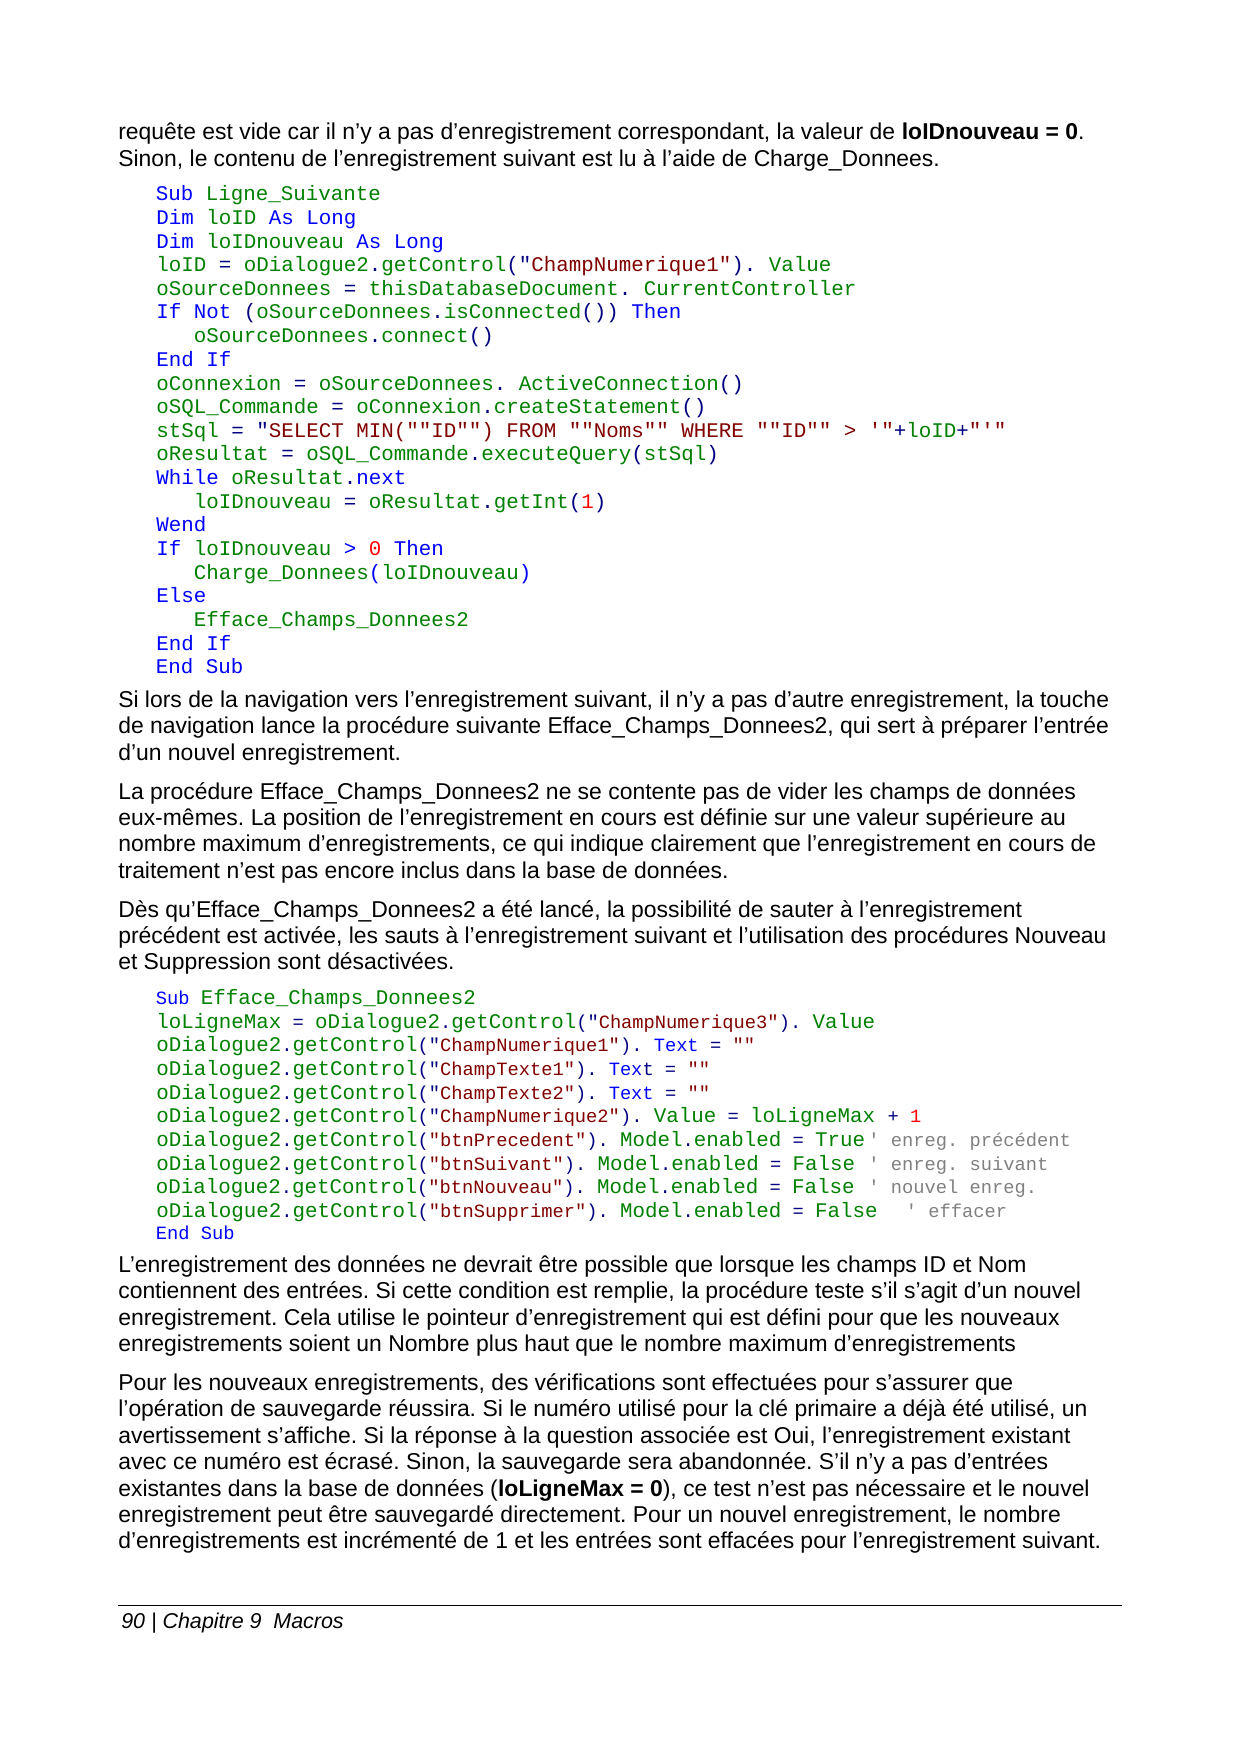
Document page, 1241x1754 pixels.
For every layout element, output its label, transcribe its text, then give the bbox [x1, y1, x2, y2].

text End Sub [156, 656, 1122, 680]
text oDialogue2.getControl("ChampNumerique2"). Value = loLigneMax + 1 [156, 1105, 1122, 1129]
text oDialogue2.getControl("ChampTexte2"). Text = "" [156, 1082, 1122, 1105]
text loID = oDialogue2.getControl("ChampNumerique1"). Value [156, 254, 1122, 278]
text Dim loID As Long [156, 207, 1122, 231]
text If Not (oSourceDonnees.isConnected()) Then [156, 302, 1122, 325]
text oSourceDonnees.connect() [156, 325, 1122, 349]
text If loIDnouveau > 0 Then [156, 538, 1122, 562]
text Pour les nouveaux enregistrements, des vérifications sont effectuées pour s’assurer que l’opération de sauvegarde réussira. Si le numéro utilisé pour la clé primaire a déjà été utilisé, un avertissement s’affiche. Si la réponse à la question associée est Oui, l’enregistrement existant avec ce numéro est écrasé. Sinon, la sauvegarde sera abandonnée. S’il n’y a pas d’entrées existantes dans la base de données (loLigneMax = 0), ce test n’est pas nécessaire et le nouvel enregistrement peut être sauvegardé directement. Pour un nouvel enregistrement, le nombre d’enregistrements est incrémenté de 1 et les entrées sont effacées pour l’enregistrement suivant. [118, 1369, 1122, 1553]
text Dim loIDnouveau As Long [156, 231, 1122, 254]
text oConnexion = oSourceDonnees. ActiveConnection() [156, 372, 1122, 396]
text Wend [156, 514, 1122, 538]
text While oResultat.next [156, 467, 1122, 491]
text loLigneMax = oDialogue2.getControl("ChampNumerique3"). Value [156, 1011, 1122, 1034]
text Dès qu’Efface_Champs_Donnees2 a été lancé, la possibilité de sauter à l’enregistrement précédent est activée, les sauts à l’enregistrement suivant et l’utilisation des procédures Nouveau et Suppression sont désactivées. [118, 896, 1122, 975]
text loIDnouveau = oResultat.getInt(1) [156, 491, 1122, 514]
text Sub Ligne_Suivante [156, 183, 1122, 207]
text oDialogue2.getControl("ChampTexte1"). Text = "" [156, 1058, 1122, 1082]
text oSourceDonnees = thisDatabaseDocument. CurrentController [156, 278, 1122, 302]
text oResultat = oSQL_Commande.executeQuery(stSql) [156, 443, 1122, 467]
text Else [156, 585, 1122, 609]
text Efface_Champs_Donnees2 [156, 609, 1122, 633]
text Charge_Donnees(loIDnouveau) [156, 562, 1122, 585]
text oDialogue2.getControl("btnNouveau"). Model.enabled = False ' nouvel enreg. [156, 1176, 1122, 1200]
text oDialogue2.getControl("btnSupprimer"). Model.enabled = False ' effacer [156, 1200, 1122, 1224]
text requête est vide car il n’y a pas d’enregistrement correspondant, la valeur de loIDnouveau = 0. Sinon, le contenu de l’enregistrement suivant est lu à l’aide de Charge_Donnees. [118, 118, 1122, 171]
text oDialogue2.getControl("btnSuivant"). Model.enabled = False ' enreg. suivant [156, 1153, 1122, 1176]
text oDialogue2.getControl("ChampNumerique1"). Text = "" [156, 1034, 1122, 1058]
text oSQL_Commande = oConnexion.createStatement() [156, 396, 1122, 420]
text L’enregistrement des données ne devrait être possible que lorsque les champs ID et Nom contiennent des entrées. Si cette condition est remplie, la procédure teste s’il s’agit d’un nouvel enregistrement. Cela utilise le pointeur d’enregistrement qui est défini pour que les nouveaux enregistrements soient un Nombre plus haut que le nombre maximum d’enregistrements [118, 1251, 1122, 1357]
text Sub Efface_Champs_Donnees2 [156, 987, 1122, 1011]
text Si lors de la navigation vers l’enregistrement suivant, il n’y a pas d’autre enregistrement, la touche de navigation lance la procédure suivante Efface_Champs_Donnees2, qui sert à préparer l’entrée d’un nouvel enregistrement. [118, 686, 1122, 765]
text stSql = "SELECT MIN(""ID"") FROM ""Noms"" WHERE ""ID"" > '"+loID+"'" [156, 420, 1122, 443]
text End Sub [156, 1224, 1122, 1245]
text End If [156, 349, 1122, 372]
text End If [156, 633, 1122, 656]
text La procédure Efface_Champs_Donnees2 ne se contente pas de vider les champs de données eux-mêmes. La position de l’enregistrement en cours est définie sur une valeur supérieure au nombre maximum d’enregistrements, ce qui indique clairement que l’enregistrement en cours de traitement n’est pas encore inclus dans la base de données. [118, 778, 1122, 883]
text oDialogue2.getControl("btnPrecedent"). Model.enabled = True ' enreg. précédent [156, 1129, 1122, 1153]
